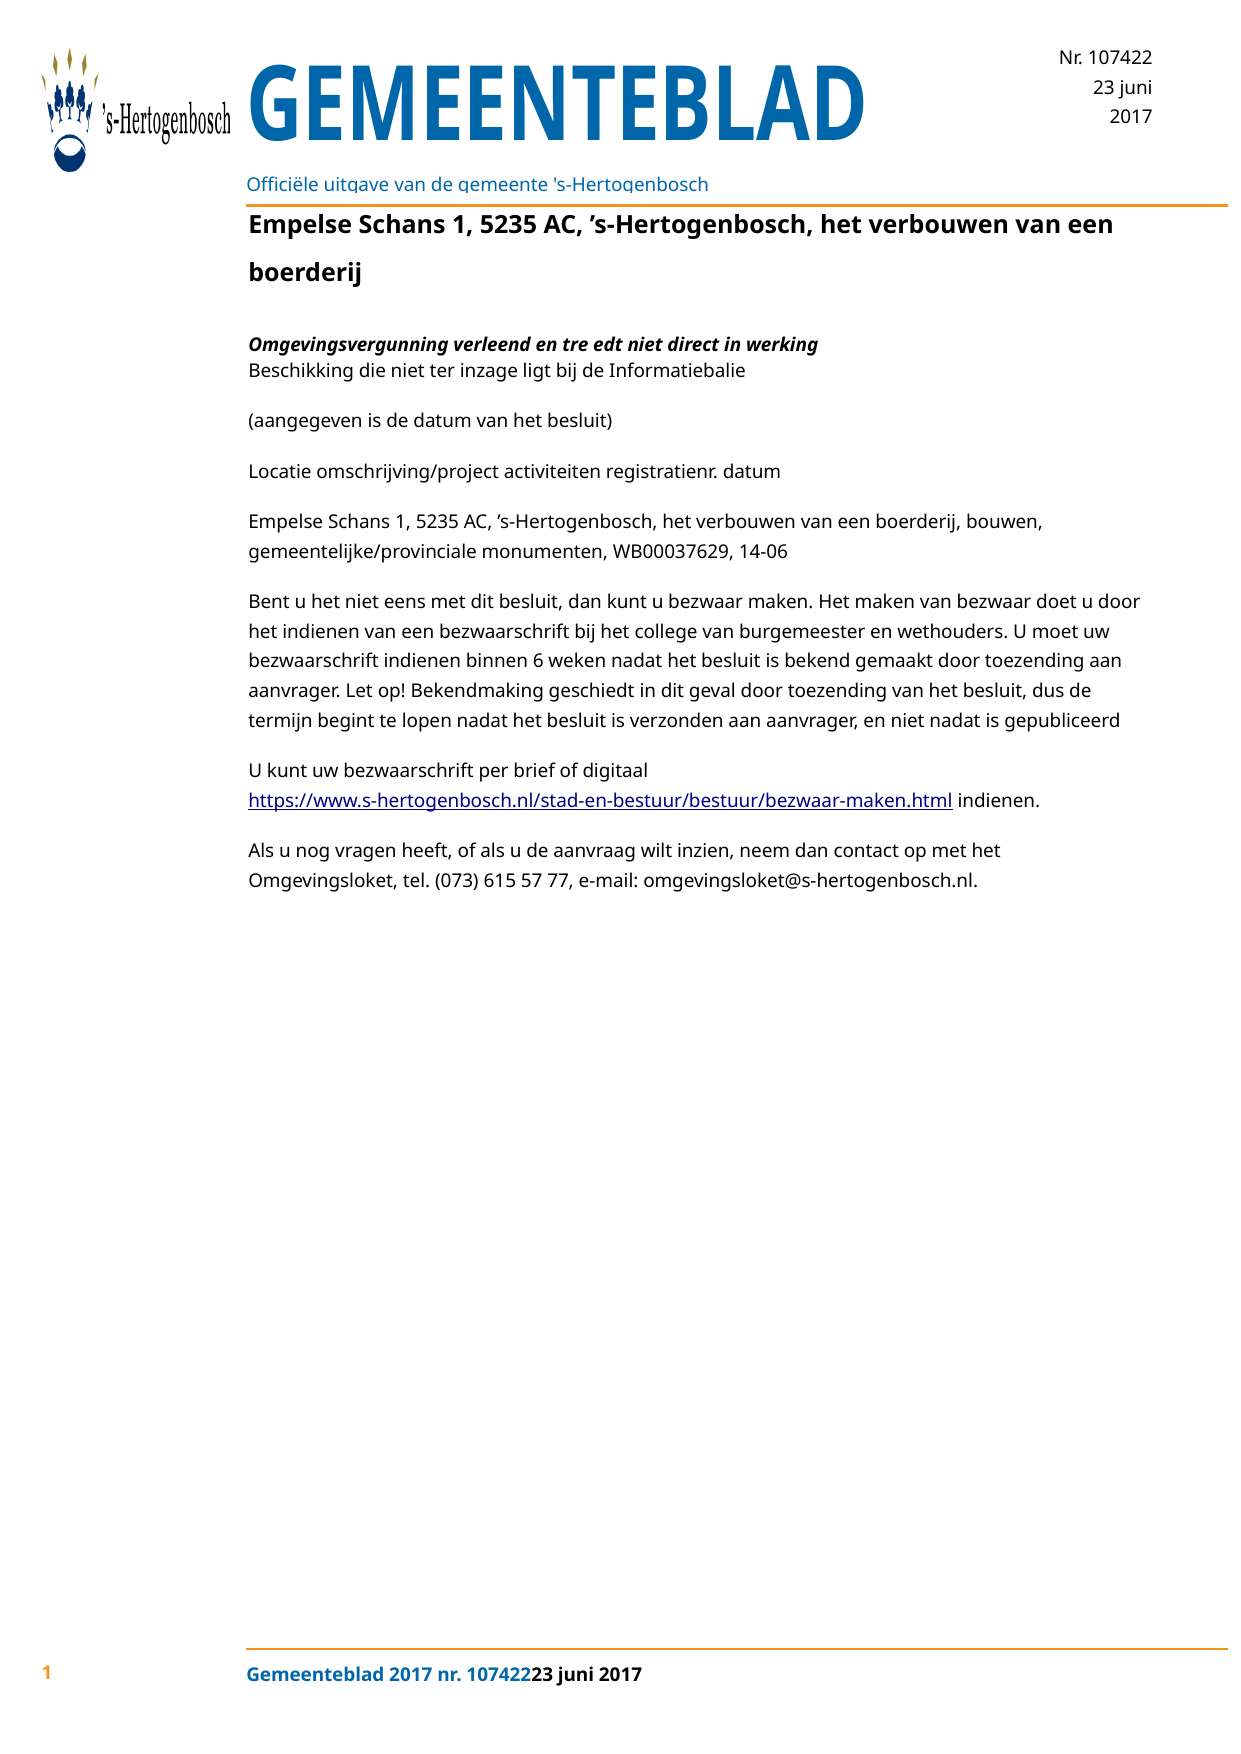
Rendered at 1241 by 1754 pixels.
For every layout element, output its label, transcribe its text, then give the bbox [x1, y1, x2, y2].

text Empelse Schans 1, 5235 AC, ’s-Hertogenbosch, het verbouwen van een boerderij [248, 207, 1152, 288]
text Omgevingsvergunning verleend en tre edt niet direct in werking [248, 331, 1152, 357]
text Bent u het niet eens met dit besluit, dan kunt u bezwaar maken. Het maken van bezwaar doet u door het indienen van een bezwaarschrift bij het college van burgemeester en wethouders. U moet uw bezwaarschrift indienen binnen 6 weken nadat het besluit is bekend gemaakt door toezending aan aanvrager. Let op! Bekendmaking geschiedt in dit geval door toezending van het besluit, dus de termijn begint te lopen nadat het besluit is verzonden aan aanvrager, en niet nadat is gepubliceerd [248, 588, 1152, 732]
text Beschikking die niet ter inzage ligt bij de Informatiebalie [248, 357, 1152, 383]
text Empelse Schans 1, 5235 AC, ’s-Hertogenbosch, het verbouwen van een boerderij, bouwen, gemeentelijke/provinciale monumenten, WB00037629, 14-06 [248, 508, 1152, 564]
text Locatie omschrijving/project activiteiten registratienr. datum [248, 458, 1152, 484]
text U kunt uw bezwaarschrift per brief of digitaal https://www.s-hertogenbosch.nl/stad-en-bestuur/bestuur/bezwaar-maken.html indienen. [248, 757, 1152, 812]
text Als u nog vragen heeft, of als u de aanvraag wilt inzien, neem dan contact op met het Omgevingsloket, tel. (073) 615 57 77, e-mail: omgevingsloket@s-hertogenbosch.nl. [248, 837, 1152, 892]
text (aangegeven is de datum van het besluit) [248, 408, 1152, 433]
picture [41, 47, 231, 172]
